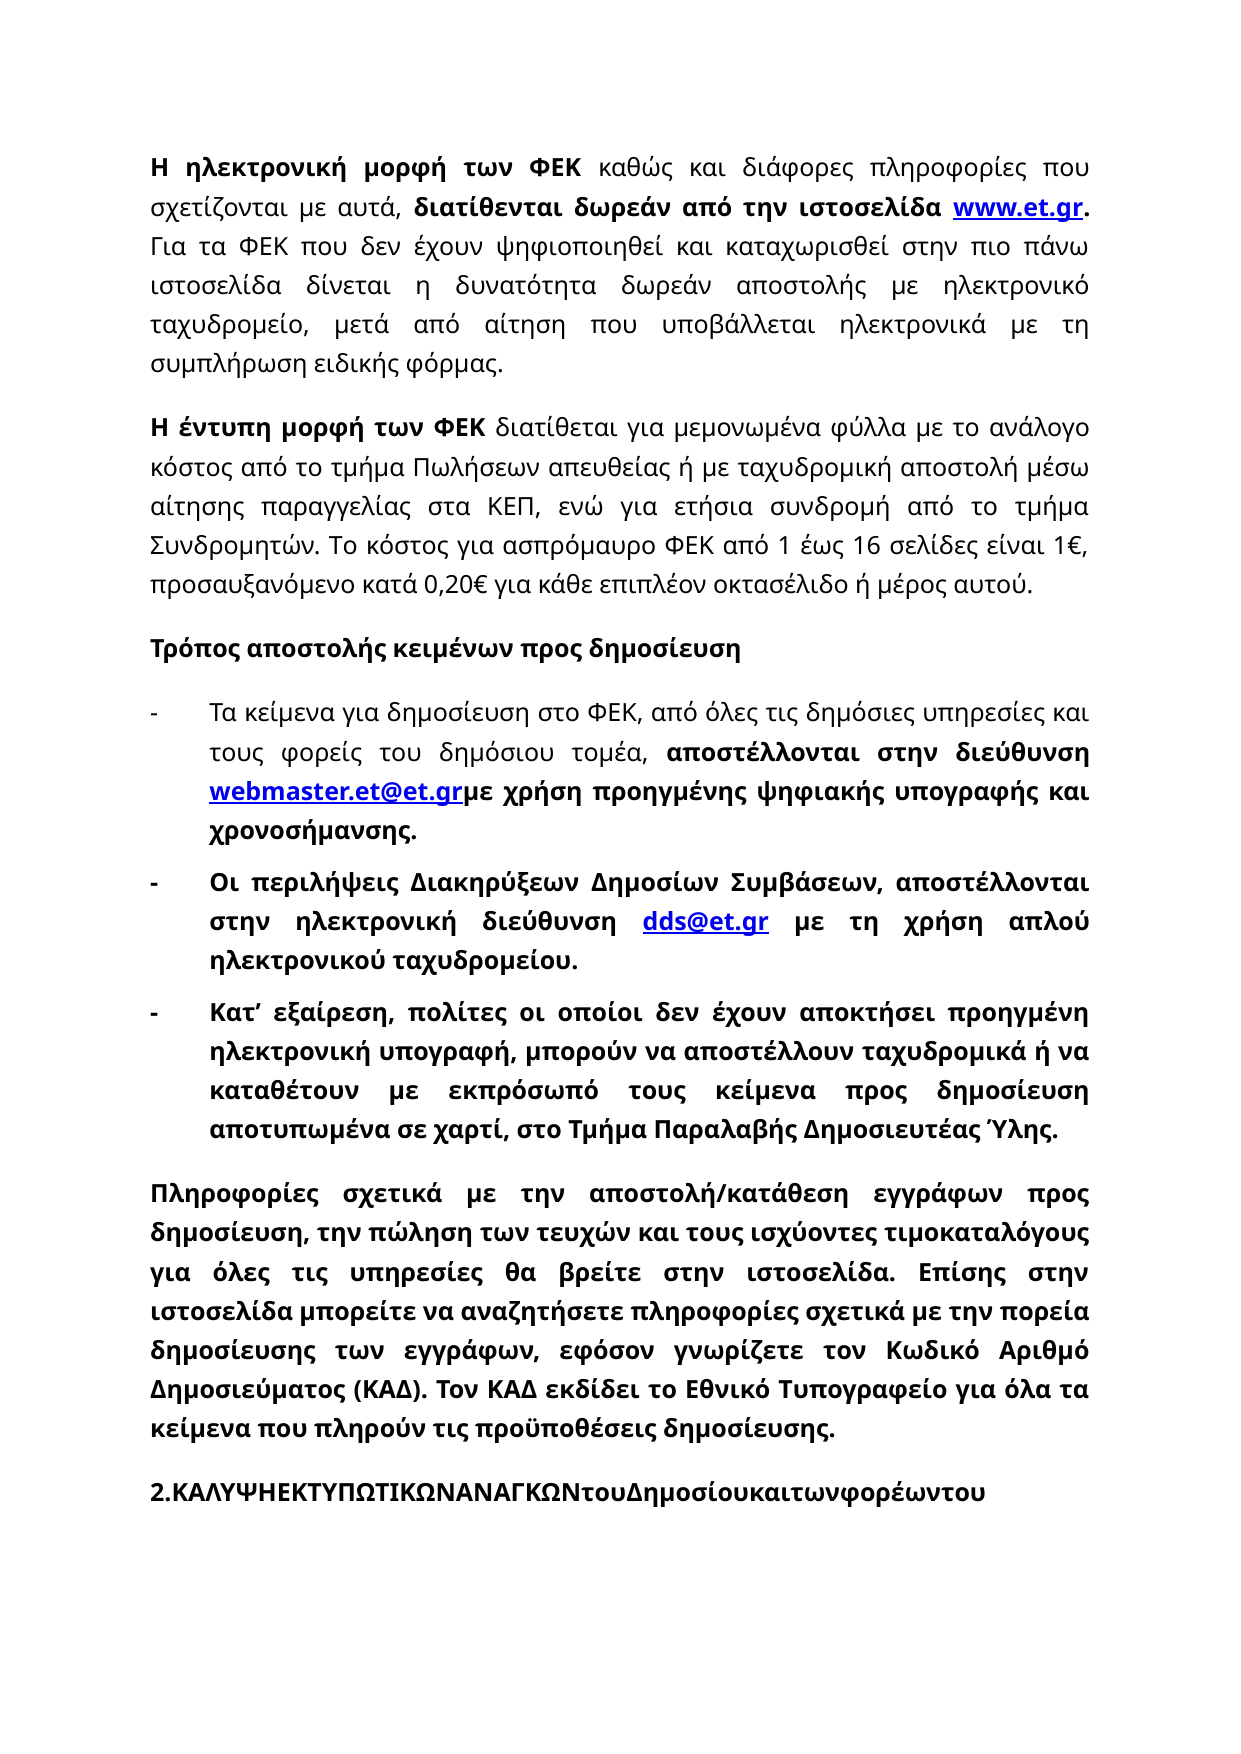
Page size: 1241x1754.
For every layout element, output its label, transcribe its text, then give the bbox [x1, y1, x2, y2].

list - Οι περιλήψεις Διακηρύξεων Δημοσίων Συμβάσεων, αποστέλλονται στην ηλεκτρονική διεύθυνση dds@et.gr με τη χρήση απλού ηλεκτρονικού ταχυδρομείου. [150, 864, 1090, 977]
list - Τα κείμενα για δημοσίευση στο ΦΕΚ, από όλες τις δημόσιες υπηρεσίες και τους φορείς του δημόσιου τομέα, αποστέλλονται στην διεύθυνση webmaster.et@et.grμε χρήση προηγμένης ψηφιακής υπογραφής και χρονοσήμανσης. [150, 695, 1090, 847]
list - Κατ’ εξαίρεση, πολίτες οι οποίοι δεν έχουν αποκτήσει προηγμένη ηλεκτρονική υπογραφή, μπορούν να αποστέλλουν ταχυδρομικά ή να καταθέτουν με εκπρόσωπό τους κείμενα προς δημοσίευση αποτυπωμένα σε χαρτί, στο Τμήμα Παραλαβής Δημοσιευτέας Ύλης. [150, 994, 1090, 1146]
text 2.ΚΑΛΥΨΗΕΚΤΥΠΩΤΙΚΩΝΑΝΑΓΚΩΝτουΔημοσίουκαιτωνφορέωντου [150, 1475, 1090, 1509]
text Πληροφορίες σχετικά με την αποστολή/κατάθεση εγγράφων προς δημοσίευση, την πώληση των τευχών και τους ισχύοντες τιμοκαταλόγους για όλες τις υπηρεσίες θα βρείτε στην ιστοσελίδα. Επίσης στην ιστοσελίδα μπορείτε να αναζητήσετε πληροφορίες σχετικά με την πορεία δημοσίευσης των εγγράφων, εφόσον γνωρίζετε τον Κωδικό Αριθμό Δημοσιεύματος (ΚΑΔ). Τον ΚΑΔ εκδίδει το Εθνικό Tυπογραφείο για όλα τα κείμενα που πληρούν τις προϋποθέσεις δημοσίευσης. [150, 1176, 1090, 1445]
text Η ηλεκτρονική μορφή των ΦΕΚ καθώς και διάφορες πληροφορίες που σχετίζονται με αυτά, διατίθενται δωρεάν από την ιστοσελίδα www.et.gr. Για τα ΦΕΚ που δεν έχουν ψηφιοποιηθεί και καταχωρισθεί στην πιο πάνω ιστοσελίδα δίνεται η δυνατότητα δωρεάν αποστολής με ηλεκτρονικό ταχυδρομείο, μετά από αίτηση που υποβάλλεται ηλεκτρονικά με τη συμπλήρωση ειδικής φόρμας. [150, 150, 1090, 380]
text Τρόπος αποστολής κειμένων προς δημοσίευση [150, 631, 1090, 665]
text Η έντυπη μορφή των ΦΕΚ διατίθεται για μεμονωμένα φύλλα με το ανάλογο κόστος από το τμήμα Πωλήσεων απευθείας ή με ταχυδρομική αποστολή μέσω αίτησης παραγγελίας στα ΚΕΠ, ενώ για ετήσια συνδρομή από το τμήμα Συνδρομητών. Tο κόστος για ασπρόμαυρο ΦΕΚ από 1 έως 16 σελίδες είναι 1€, προσαυξανόμενο κατά 0,20€ για κάθε επιπλέον οκτασέλιδο ή μέρος αυτού. [150, 410, 1090, 601]
